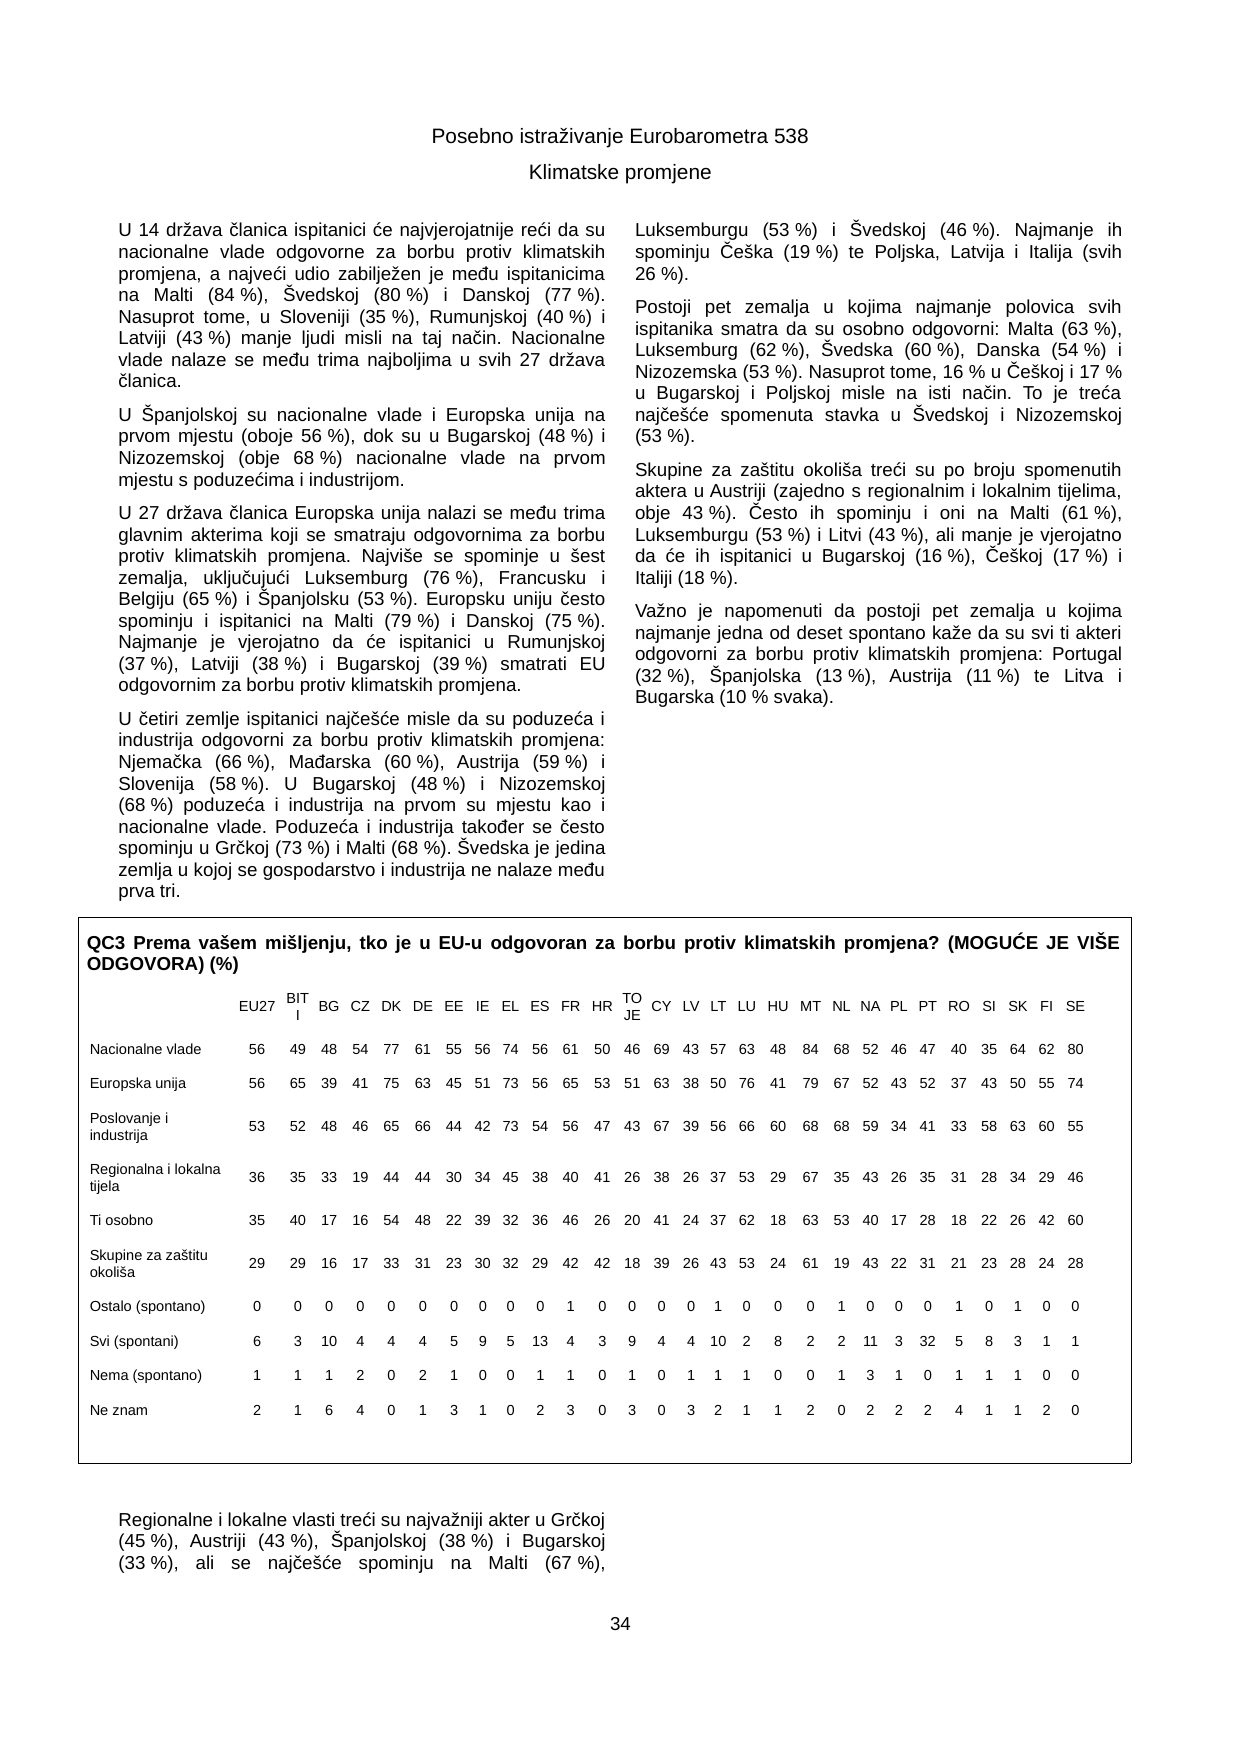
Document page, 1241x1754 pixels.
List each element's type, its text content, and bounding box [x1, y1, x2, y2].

table_cell 40 [283, 1203, 313, 1238]
table_cell 63 [1003, 1101, 1033, 1152]
table_cell 77 [375, 1032, 407, 1066]
table_cell 5 [439, 1324, 469, 1358]
table_cell 32 [496, 1238, 525, 1289]
table_cell 9 [619, 1324, 646, 1358]
table_cell 0 [407, 1289, 438, 1323]
table_cell 10 [705, 1324, 732, 1358]
table_cell 0 [646, 1393, 677, 1427]
table_cell 3 [439, 1393, 469, 1427]
table_cell 41 [761, 1066, 794, 1101]
table_header DE [407, 981, 438, 1032]
table_cell 35 [826, 1152, 856, 1203]
table_cell 74 [496, 1032, 525, 1066]
table_cell 46 [884, 1032, 913, 1066]
table_cell 2 [856, 1393, 884, 1427]
table_cell 0 [646, 1358, 677, 1392]
table_cell 41 [913, 1101, 942, 1152]
table_cell 1 [732, 1358, 761, 1392]
table_cell 6 [313, 1393, 345, 1427]
table_cell 29 [283, 1238, 313, 1289]
table_cell 36 [525, 1203, 555, 1238]
table_cell 38 [677, 1066, 704, 1101]
table_cell 2 [794, 1393, 826, 1427]
table_cell 49 [283, 1032, 313, 1066]
table_header FI [1033, 981, 1060, 1032]
table_cell 64 [1003, 1032, 1033, 1066]
table_header LU [732, 981, 761, 1032]
table_cell 55 [1033, 1066, 1060, 1101]
table_cell 2 [345, 1358, 375, 1392]
table_header ES [525, 981, 555, 1032]
table_cell 48 [761, 1032, 794, 1066]
table_cell 1 [761, 1393, 794, 1427]
table_cell 53 [231, 1101, 282, 1152]
table_cell 35 [975, 1032, 1002, 1066]
table_cell 43 [856, 1238, 884, 1289]
table_header RO [942, 981, 975, 1032]
table_cell 46 [555, 1203, 586, 1238]
table_cell 65 [283, 1066, 313, 1101]
table_cell 4 [345, 1393, 375, 1427]
table_cell 0 [375, 1289, 407, 1323]
table_cell 39 [469, 1203, 496, 1238]
table_cell Nema (spontano) [87, 1358, 231, 1392]
table_cell 2 [1033, 1393, 1060, 1427]
table_cell 53 [732, 1238, 761, 1289]
table_cell 2 [884, 1393, 913, 1427]
table_cell 18 [761, 1203, 794, 1238]
table_header HR [586, 981, 618, 1032]
table_cell 69 [646, 1032, 677, 1066]
table_cell Nacionalne vlade [87, 1032, 231, 1066]
table_cell 55 [1060, 1101, 1091, 1152]
table_cell 54 [345, 1032, 375, 1066]
table_cell 34 [1003, 1152, 1033, 1203]
table_cell 62 [732, 1203, 761, 1238]
table_cell 45 [439, 1066, 469, 1101]
table_cell 0 [283, 1289, 313, 1323]
table_header IE [469, 981, 496, 1032]
table_cell 75 [375, 1066, 407, 1101]
table_header LT [705, 981, 732, 1032]
table_cell 4 [677, 1324, 704, 1358]
table_cell 4 [375, 1324, 407, 1358]
table_cell 0 [646, 1289, 677, 1323]
table_cell 28 [1003, 1238, 1033, 1289]
table_cell 41 [646, 1203, 677, 1238]
table_cell 0 [586, 1358, 618, 1392]
table_cell 0 [677, 1289, 704, 1323]
table_cell 17 [313, 1203, 345, 1238]
table_cell 2 [705, 1393, 732, 1427]
table_cell 1 [942, 1358, 975, 1392]
table_cell 63 [794, 1203, 826, 1238]
table_cell 19 [826, 1238, 856, 1289]
table_cell Regionalna i lokalna tijela [87, 1152, 231, 1203]
table_cell 66 [732, 1101, 761, 1152]
table_cell 74 [1060, 1066, 1091, 1101]
table_cell 36 [231, 1152, 282, 1203]
table_cell 28 [913, 1203, 942, 1238]
table_cell 39 [313, 1066, 345, 1101]
table_cell 26 [586, 1203, 618, 1238]
table_cell 31 [913, 1238, 942, 1289]
table_cell 51 [619, 1066, 646, 1101]
table_cell 1 [231, 1358, 282, 1392]
table_cell 2 [826, 1324, 856, 1358]
table_cell 29 [1033, 1152, 1060, 1203]
table_cell 56 [231, 1032, 282, 1066]
table_cell 0 [975, 1289, 1002, 1323]
table_cell 0 [913, 1358, 942, 1392]
table_cell 20 [619, 1203, 646, 1238]
table_header EU27 [231, 981, 282, 1032]
table_cell Skupine za zaštitu okoliša [87, 1238, 231, 1289]
table_cell Poslovanje i industrija [87, 1101, 231, 1152]
table_cell 5 [496, 1324, 525, 1358]
table_cell 44 [407, 1152, 438, 1203]
table_cell 0 [375, 1393, 407, 1427]
table_cell 50 [1003, 1066, 1033, 1101]
table_cell 68 [794, 1101, 826, 1152]
table_cell 29 [231, 1238, 282, 1289]
table_cell 18 [619, 1238, 646, 1289]
table_cell 76 [732, 1066, 761, 1101]
table_cell 6 [231, 1324, 282, 1358]
table_cell 9 [469, 1324, 496, 1358]
table_cell 43 [677, 1032, 704, 1066]
table_cell 1 [555, 1358, 586, 1392]
table_cell 52 [283, 1101, 313, 1152]
table_cell 33 [375, 1238, 407, 1289]
table_header PT [913, 981, 942, 1032]
text Luksemburgu (53 %) i Švedskoj (46 %). Najmanje ih spominju Češka (19 %) te Poljska, Latvija i Italija (svih 26 %). [635, 219, 1122, 284]
table_cell 3 [283, 1324, 313, 1358]
table_cell 29 [761, 1152, 794, 1203]
text Skupine za zaštitu okoliša treći su po broju spomenutih aktera u Austriji (zajedno s regionalnim i lokalnim tijelima, obje 43 %). Često ih spominju i oni na Malti (61 %), Luksemburgu (53 %) i Litvi (43 %), ali manje je vjerojatno da će ih ispitanici u Bugarskoj (16 %), Češkoj (17 %) i Italiji (18 %). [635, 459, 1122, 588]
table_cell 1 [705, 1358, 732, 1392]
table_header LV [677, 981, 704, 1032]
table_cell Europska unija [87, 1066, 231, 1101]
table_cell 0 [761, 1358, 794, 1392]
table_cell 56 [231, 1066, 282, 1101]
table_cell Svi (spontani) [87, 1324, 231, 1358]
table_cell 3 [586, 1324, 618, 1358]
table_cell 28 [1060, 1238, 1091, 1289]
table_cell 1 [283, 1358, 313, 1392]
table_cell 56 [469, 1032, 496, 1066]
table_cell 35 [231, 1203, 282, 1238]
table_cell 47 [586, 1101, 618, 1152]
table_cell 1 [407, 1393, 438, 1427]
table_cell 56 [525, 1066, 555, 1101]
table_cell 3 [884, 1324, 913, 1358]
table_cell 60 [1060, 1203, 1091, 1238]
table_cell 39 [677, 1101, 704, 1152]
table_cell 55 [439, 1032, 469, 1066]
table_cell 26 [884, 1152, 913, 1203]
table_cell 33 [313, 1152, 345, 1203]
text Postoji pet zemalja u kojima najmanje polovica svih ispitanika smatra da su osobno odgovorni: Malta (63 %), Luksemburg (62 %), Švedska (60 %), Danska (54 %) i Nizozemska (53 %). Nasuprot tome, 16 % u Češkoj i 17 % u Bugarskoj i Poljskoj misle na isti način. To je treća najčešće spomenuta stavka u Švedskoj i Nizozemskoj (53 %). [635, 296, 1122, 447]
table_header NL [826, 981, 856, 1032]
table_cell 56 [705, 1101, 732, 1152]
table_cell 43 [975, 1066, 1002, 1101]
table_cell 1 [942, 1289, 975, 1323]
table_cell 57 [705, 1032, 732, 1066]
table_cell 26 [677, 1238, 704, 1289]
table_cell 1 [975, 1393, 1002, 1427]
table_cell 44 [439, 1101, 469, 1152]
table_header SE [1060, 981, 1091, 1032]
table_cell 40 [942, 1032, 975, 1066]
table_cell 43 [884, 1066, 913, 1101]
text U 14 država članica ispitanici će najvjerojatnije reći da su nacionalne vlade odgovorne za borbu protiv klimatskih promjena, a najveći udio zabilježen je među ispitanicima na Malti (84 %), Švedskoj (80 %) i Danskoj (77 %). Nasuprot tome, u Sloveniji (35 %), Rumunjskoj (40 %) i Latviji (43 %) manje ljudi misli na taj način. Nacionalne vlade nalaze se među trima najboljima u svih 27 država članica. [118, 219, 605, 392]
table_cell 31 [942, 1152, 975, 1203]
table_cell 0 [913, 1289, 942, 1323]
table_cell 38 [525, 1152, 555, 1203]
table_cell 66 [407, 1101, 438, 1152]
table_cell 16 [345, 1203, 375, 1238]
table_cell 0 [884, 1289, 913, 1323]
table_cell 52 [856, 1032, 884, 1066]
table_cell 34 [884, 1101, 913, 1152]
table_cell 1 [619, 1358, 646, 1392]
table_cell 38 [646, 1152, 677, 1203]
table_cell 0 [826, 1393, 856, 1427]
table_cell 23 [975, 1238, 1002, 1289]
table_cell 1 [1003, 1358, 1033, 1392]
table_cell 1 [525, 1358, 555, 1392]
table_cell 61 [794, 1238, 826, 1289]
table_cell 33 [942, 1101, 975, 1152]
table_cell 0 [469, 1289, 496, 1323]
table_cell 1 [1003, 1393, 1033, 1427]
table_cell 0 [856, 1289, 884, 1323]
table_header EL [496, 981, 525, 1032]
table_cell 68 [826, 1032, 856, 1066]
table_cell 0 [732, 1289, 761, 1323]
table_cell 0 [1033, 1289, 1060, 1323]
table_cell 73 [496, 1066, 525, 1101]
table_cell 60 [761, 1101, 794, 1152]
table_cell 52 [913, 1066, 942, 1101]
text Regionalne i lokalne vlasti treći su najvažniji akter u Grčkoj (45 %), Austriji (43 %), Španjolskoj (38 %) i Bugarskoj (33 %), ali se najčešće spominju na Malti (67 %), [118, 1509, 605, 1573]
table_cell 24 [1033, 1238, 1060, 1289]
table_cell 56 [555, 1101, 586, 1152]
table_cell 51 [469, 1066, 496, 1101]
table_header CZ [345, 981, 375, 1032]
table_cell 65 [555, 1066, 586, 1101]
table_cell 54 [375, 1203, 407, 1238]
table_cell 59 [856, 1101, 884, 1152]
table_cell 21 [942, 1238, 975, 1289]
table_cell 11 [856, 1324, 884, 1358]
table_cell 2 [407, 1358, 438, 1392]
table_cell 67 [794, 1152, 826, 1203]
table_header SI [975, 981, 1002, 1032]
table_cell 0 [469, 1358, 496, 1392]
table_cell 0 [619, 1289, 646, 1323]
table_cell 84 [794, 1032, 826, 1066]
table_header BITI [283, 981, 313, 1032]
table_header DK [375, 981, 407, 1032]
table_header PL [884, 981, 913, 1032]
table_cell 1 [677, 1358, 704, 1392]
table_cell 32 [913, 1324, 942, 1358]
table_cell 0 [794, 1358, 826, 1392]
table_cell 3 [619, 1393, 646, 1427]
table_cell 4 [345, 1324, 375, 1358]
table_cell 41 [345, 1066, 375, 1101]
table_cell Ostalo (spontano) [87, 1289, 231, 1323]
table_cell 68 [826, 1101, 856, 1152]
table_cell 0 [761, 1289, 794, 1323]
table_cell 40 [856, 1203, 884, 1238]
table_cell 0 [496, 1393, 525, 1427]
table_cell 1 [884, 1358, 913, 1392]
table_cell 56 [525, 1032, 555, 1066]
table_cell 47 [913, 1032, 942, 1066]
table_cell 22 [975, 1203, 1002, 1238]
table_cell Ti osobno [87, 1203, 231, 1238]
table_cell 0 [375, 1358, 407, 1392]
table_cell 4 [646, 1324, 677, 1358]
table_cell 0 [586, 1289, 618, 1323]
table_cell 53 [586, 1066, 618, 1101]
table_cell 4 [407, 1324, 438, 1358]
table_cell 1 [283, 1393, 313, 1427]
table_header SK [1003, 981, 1033, 1032]
table_cell 0 [1060, 1289, 1091, 1323]
table_cell 2 [231, 1393, 282, 1427]
table_cell 0 [586, 1393, 618, 1427]
table_cell 48 [407, 1203, 438, 1238]
table_cell 44 [375, 1152, 407, 1203]
table_cell 8 [761, 1324, 794, 1358]
table_cell 61 [555, 1032, 586, 1066]
table_cell 23 [439, 1238, 469, 1289]
table_cell 50 [586, 1032, 618, 1066]
table_cell 2 [794, 1324, 826, 1358]
table_cell 48 [313, 1032, 345, 1066]
text [79, 918, 1131, 1463]
table_cell 8 [975, 1324, 1002, 1358]
table_cell 46 [1060, 1152, 1091, 1203]
table_cell 1 [705, 1289, 732, 1323]
table_header TO JE [619, 981, 646, 1032]
table_header FR [555, 981, 586, 1032]
table_cell 28 [975, 1152, 1002, 1203]
table_cell 26 [1003, 1203, 1033, 1238]
table_cell 2 [732, 1324, 761, 1358]
table_cell 1 [1003, 1289, 1033, 1323]
table_cell 45 [496, 1152, 525, 1203]
text U 27 država članica Europska unija nalazi se među trima glavnim akterima koji se smatraju odgovornima za borbu protiv klimatskih promjena. Najviše se spominje u šest zemalja, uključujući Luksemburg (76 %), Francusku i Belgiju (65 %) i Španjolsku (53 %). Europsku uniju često spominju i ispitanici na Malti (79 %) i Danskoj (75 %). Najmanje je vjerojatno da će ispitanici u Rumunjskoj (37 %), Latviji (38 %) i Bugarskoj (39 %) smatrati EU odgovornim za borbu protiv klimatskih promjena. [118, 502, 605, 696]
table_cell 61 [407, 1032, 438, 1066]
table_cell 0 [231, 1289, 282, 1323]
table_cell 58 [975, 1101, 1002, 1152]
table_cell 35 [283, 1152, 313, 1203]
table_cell 26 [677, 1152, 704, 1203]
table_cell 67 [826, 1066, 856, 1101]
table_header HU [761, 981, 794, 1032]
table_cell 42 [1033, 1203, 1060, 1238]
table_cell 52 [856, 1066, 884, 1101]
table_cell 1 [1060, 1324, 1091, 1358]
table_cell 42 [555, 1238, 586, 1289]
table_cell 24 [677, 1203, 704, 1238]
table_cell 26 [619, 1152, 646, 1203]
table_cell 30 [439, 1152, 469, 1203]
table_cell 1 [439, 1358, 469, 1392]
table_cell 53 [826, 1203, 856, 1238]
text U Španjolskoj su nacionalne vlade i Europska unija na prvom mjestu (oboje 56 %), dok su u Bugarskoj (48 %) i Nizozemskoj (obje 68 %) nacionalne vlade na prvom mjestu s poduzećima i industrijom. [118, 404, 605, 490]
table_header MT [794, 981, 826, 1032]
table_cell 4 [555, 1324, 586, 1358]
table_cell 1 [1033, 1324, 1060, 1358]
table_cell 0 [345, 1289, 375, 1323]
table_cell 18 [942, 1203, 975, 1238]
table_cell 40 [555, 1152, 586, 1203]
table_cell 13 [525, 1324, 555, 1358]
table_cell 10 [313, 1324, 345, 1358]
table_cell 3 [677, 1393, 704, 1427]
table_cell 2 [913, 1393, 942, 1427]
table_header NA [856, 981, 884, 1032]
table_cell 24 [761, 1238, 794, 1289]
table_cell 42 [586, 1238, 618, 1289]
table_cell 5 [942, 1324, 975, 1358]
table_cell 37 [942, 1066, 975, 1101]
table_cell 39 [646, 1238, 677, 1289]
table_header EE [439, 981, 469, 1032]
table_cell 17 [884, 1203, 913, 1238]
table_cell 4 [942, 1393, 975, 1427]
table_cell 1 [975, 1358, 1002, 1392]
table_cell 0 [525, 1289, 555, 1323]
table_header CY [646, 981, 677, 1032]
table_cell 0 [496, 1358, 525, 1392]
table_cell 0 [496, 1289, 525, 1323]
table_cell 79 [794, 1066, 826, 1101]
table_cell 0 [439, 1289, 469, 1323]
table_cell 3 [856, 1358, 884, 1392]
table_cell 0 [794, 1289, 826, 1323]
table_cell 32 [496, 1203, 525, 1238]
table_cell 37 [705, 1203, 732, 1238]
table_cell 67 [646, 1101, 677, 1152]
table_header [87, 981, 231, 1032]
table_cell 0 [1060, 1393, 1091, 1427]
table_cell 22 [884, 1238, 913, 1289]
table_cell 41 [586, 1152, 618, 1203]
table_cell 35 [913, 1152, 942, 1203]
table_cell 0 [1033, 1358, 1060, 1392]
table_cell 1 [732, 1393, 761, 1427]
table_cell 80 [1060, 1032, 1091, 1066]
table_cell 37 [705, 1152, 732, 1203]
table_cell 65 [375, 1101, 407, 1152]
table_cell 43 [619, 1101, 646, 1152]
table_cell 0 [313, 1289, 345, 1323]
table_cell 3 [555, 1393, 586, 1427]
table_cell 63 [732, 1032, 761, 1066]
table_cell 29 [525, 1238, 555, 1289]
table_cell 53 [732, 1152, 761, 1203]
table_cell 73 [496, 1101, 525, 1152]
table_cell 19 [345, 1152, 375, 1203]
table_cell 46 [619, 1032, 646, 1066]
table_cell 16 [313, 1238, 345, 1289]
table_cell 60 [1033, 1101, 1060, 1152]
table_cell 34 [469, 1152, 496, 1203]
table_cell 50 [705, 1066, 732, 1101]
table_cell 42 [469, 1101, 496, 1152]
table_cell 43 [856, 1152, 884, 1203]
table_cell 46 [345, 1101, 375, 1152]
text U četiri zemlje ispitanici najčešće misle da su poduzeća i industrija odgovorni za borbu protiv klimatskih promjena: Njemačka (66 %), Mađarska (60 %), Austrija (59 %) i Slovenija (58 %). U Bugarskoj (48 %) i Nizozemskoj (68 %) poduzeća i industrija na prvom su mjestu kao i nacionalne vlade. Poduzeća i industrija također se često spominju u Grčkoj (73 %) i Malti (68 %). Švedska je jedina zemlja u kojoj se gospodarstvo i industrija ne nalaze među prva tri. [118, 708, 605, 902]
table_cell 54 [525, 1101, 555, 1152]
table_cell 1 [469, 1393, 496, 1427]
table_cell 0 [1060, 1358, 1091, 1392]
text Važno je napomenuti da postoji pet zemalja u kojima najmanje jedna od deset spontano kaže da su svi ti akteri odgovorni za borbu protiv klimatskih promjena: Portugal (32 %), Španjolska (13 %), Austrija (11 %) te Litva i Bugarska (10 % svaka). [635, 600, 1122, 708]
table_cell 1 [826, 1358, 856, 1392]
table_cell Ne znam [87, 1393, 231, 1427]
table_cell 1 [313, 1358, 345, 1392]
table_cell 43 [705, 1238, 732, 1289]
table_cell 22 [439, 1203, 469, 1238]
table_cell 1 [555, 1289, 586, 1323]
table_cell 2 [525, 1393, 555, 1427]
text QC3 Prema vašem mišljenju, tko je u EU-u odgovoran za borbu protiv klimatskih promjena? (MOGUĆE JE VIŠE ODGOVORA) (%) [87, 931, 1122, 974]
table_cell 17 [345, 1238, 375, 1289]
table_header BG [313, 981, 345, 1032]
table_cell 48 [313, 1101, 345, 1152]
table_cell 31 [407, 1238, 438, 1289]
table_cell 63 [646, 1066, 677, 1101]
table_cell 62 [1033, 1032, 1060, 1066]
table_cell 1 [826, 1289, 856, 1323]
table_cell 30 [469, 1238, 496, 1289]
table_cell 63 [407, 1066, 438, 1101]
table_cell 3 [1003, 1324, 1033, 1358]
